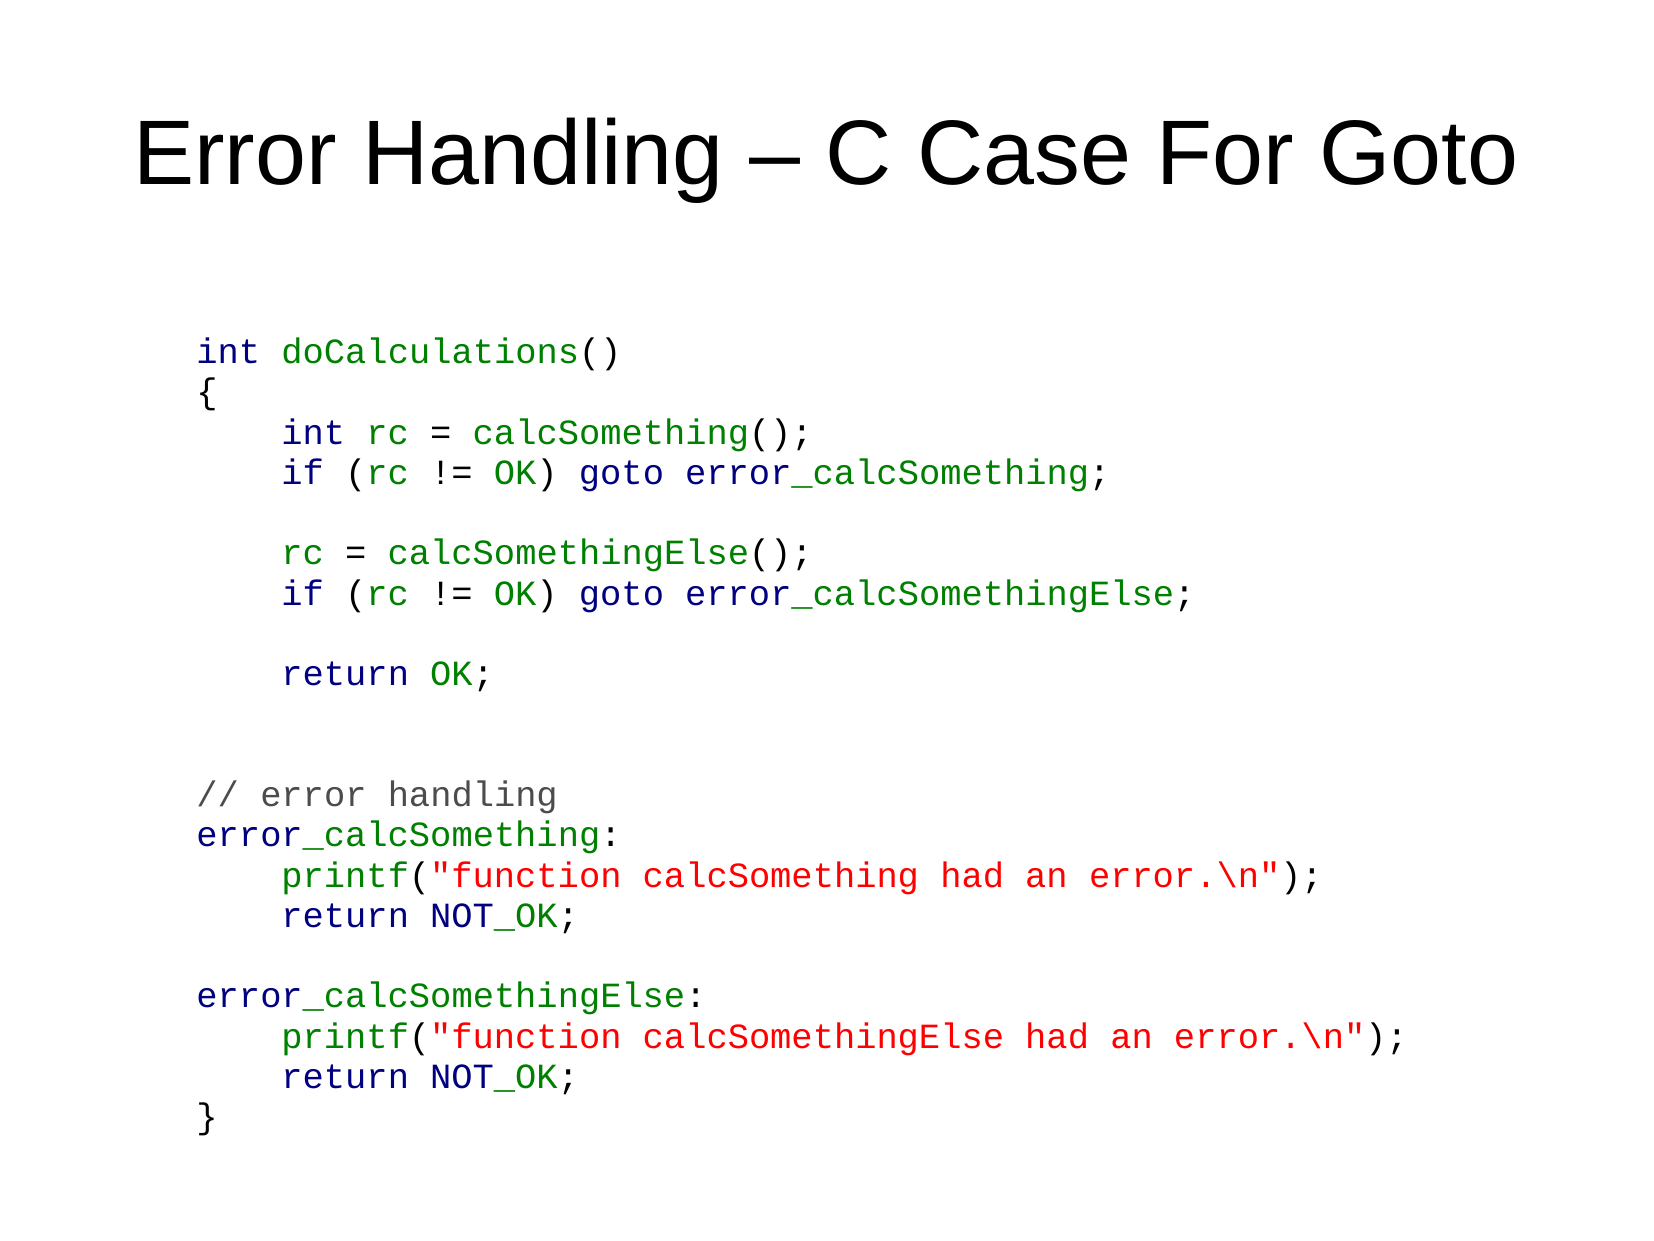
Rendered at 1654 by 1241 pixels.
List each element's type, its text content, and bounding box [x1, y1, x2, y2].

text_box int doCalculations() { int rc = calcSomething(); if (rc != OK) goto error_calcSomething; rc = calcSomethingElse(); if (rc != OK) goto error_calcSomethingElse; return OK; // error handling error_calcSomething: printf("function calcSomething had an error.\n"); return NOT_OK; error_calcSomethingElse: printf("function calcSomethingElse had an error.\n"); return NOT_OK; } [181, 326, 1470, 1158]
title Error Handling – C Case For Goto [82, 49, 1571, 257]
